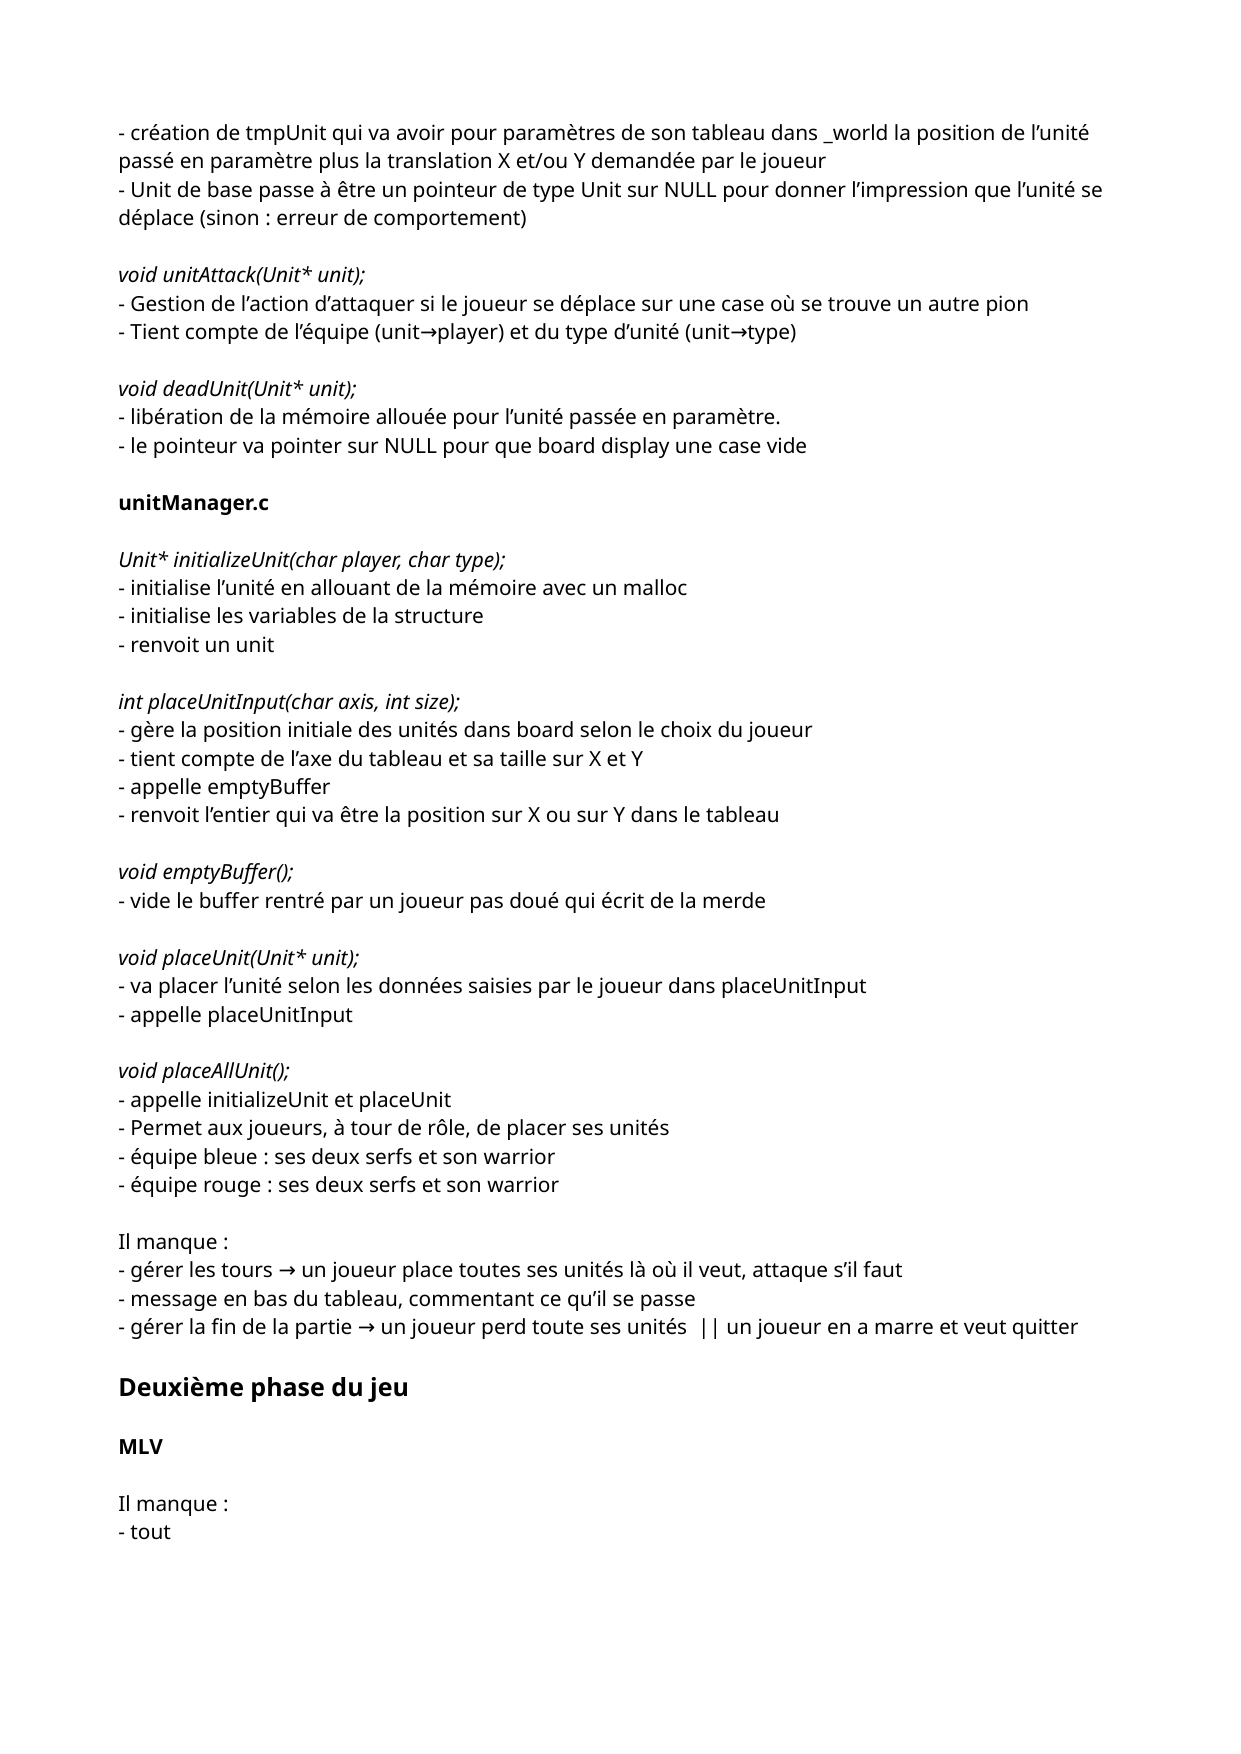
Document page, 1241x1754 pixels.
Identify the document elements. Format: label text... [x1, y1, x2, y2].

text - appelle placeUnitInput [118, 1000, 1122, 1028]
text - Tient compte de l’équipe (unit→player) et du type d’unité (unit→type) [118, 317, 1122, 346]
text - libération de la mémoire allouée pour l’unité passée en paramètre. [118, 402, 1122, 431]
text - équipe bleue : ses deux serfs et son warrior [118, 1142, 1122, 1170]
text void deadUnit(Unit* unit); [118, 374, 1122, 402]
text - renvoit l’entier qui va être la position sur X ou sur Y dans le tableau [118, 801, 1122, 829]
text - Unit de base passe à être un pointeur de type Unit sur NULL pour donner l’impression que l’unité se déplace (sinon : erreur de comportement) [118, 175, 1122, 232]
text void unitAttack(Unit* unit); [118, 260, 1122, 289]
text - équipe rouge : ses deux serfs et son warrior [118, 1170, 1122, 1199]
text Il manque : [118, 1489, 1122, 1517]
text - gère la position initiale des unités dans board selon le choix du joueur [118, 715, 1122, 744]
text - renvoit un unit [118, 630, 1122, 658]
text unitManager.c [118, 488, 1122, 516]
text Deuxième phase du jeu [118, 1369, 1122, 1403]
text - Gestion de l’action d’attaquer si le joueur se déplace sur une case où se trouve un autre pion [118, 289, 1122, 317]
text - Permet aux joueurs, à tour de rôle, de placer ses unités [118, 1113, 1122, 1142]
text - va placer l’unité selon les données saisies par le joueur dans placeUnitInput [118, 971, 1122, 1000]
text - appelle emptyBuffer [118, 772, 1122, 801]
text Unit* initializeUnit(char player, char type); [118, 545, 1122, 573]
text MLV [118, 1432, 1122, 1460]
text - initialise les variables de la structure [118, 602, 1122, 630]
text Il manque : [118, 1227, 1122, 1256]
text - initialise l’unité en allouant de la mémoire avec un malloc [118, 573, 1122, 602]
text - tient compte de l’axe du tableau et sa taille sur X et Y [118, 744, 1122, 772]
text void placeAllUnit(); [118, 1057, 1122, 1085]
text - gérer les tours → un joueur place toutes ses unités là où il veut, attaque s’il faut [118, 1256, 1122, 1284]
text - message en bas du tableau, commentant ce qu’il se passe [118, 1284, 1122, 1312]
text - tout [118, 1517, 1122, 1546]
text - création de tmpUnit qui va avoir pour paramètres de son tableau dans _world la position de l’unité passé en paramètre plus la translation X et/ou Y demandée par le joueur [118, 118, 1122, 175]
text - gérer la fin de la partie → un joueur perd toute ses unités || un joueur en a marre et veut quitter [118, 1312, 1122, 1341]
text void emptyBuffer(); [118, 857, 1122, 886]
text - le pointeur va pointer sur NULL pour que board display une case vide [118, 431, 1122, 459]
text - appelle initializeUnit et placeUnit [118, 1085, 1122, 1113]
text void placeUnit(Unit* unit); [118, 943, 1122, 971]
text int placeUnitInput(char axis, int size); [118, 687, 1122, 715]
text - vide le buffer rentré par un joueur pas doué qui écrit de la merde [118, 886, 1122, 914]
